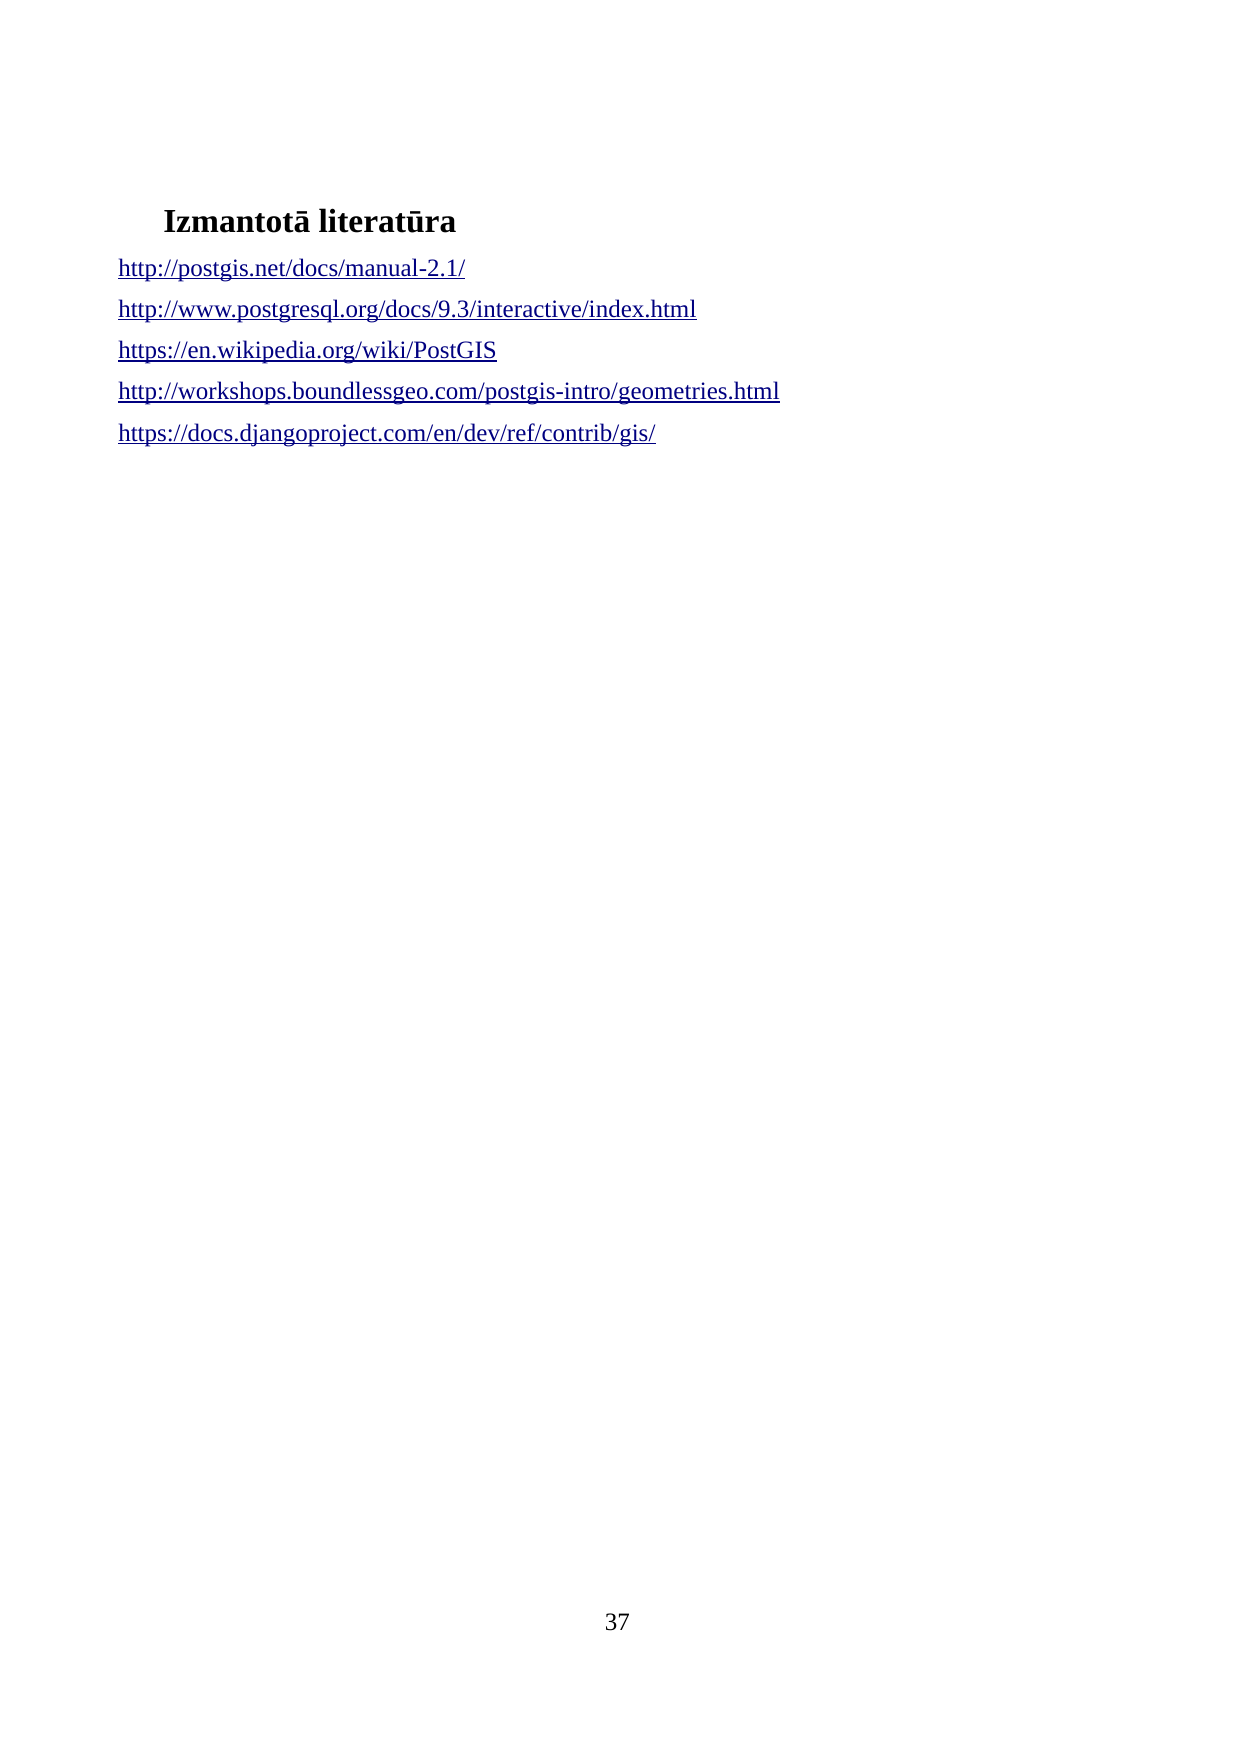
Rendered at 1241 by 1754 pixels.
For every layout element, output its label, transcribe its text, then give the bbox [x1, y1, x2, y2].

text https://docs.djangoproject.com/en/dev/ref/contrib/gis/ [118, 418, 1122, 446]
subtitle Izmantotā literatūra [118, 201, 1122, 240]
text http://www.postgresql.org/docs/9.3/interactive/index.html [118, 294, 1122, 323]
text https://en.wikipedia.org/wiki/PostGIS [118, 335, 1122, 364]
text http://workshops.boundlessgeo.com/postgis-intro/geometries.html [118, 376, 1122, 405]
text http://postgis.net/docs/manual-2.1/ [118, 253, 1122, 281]
